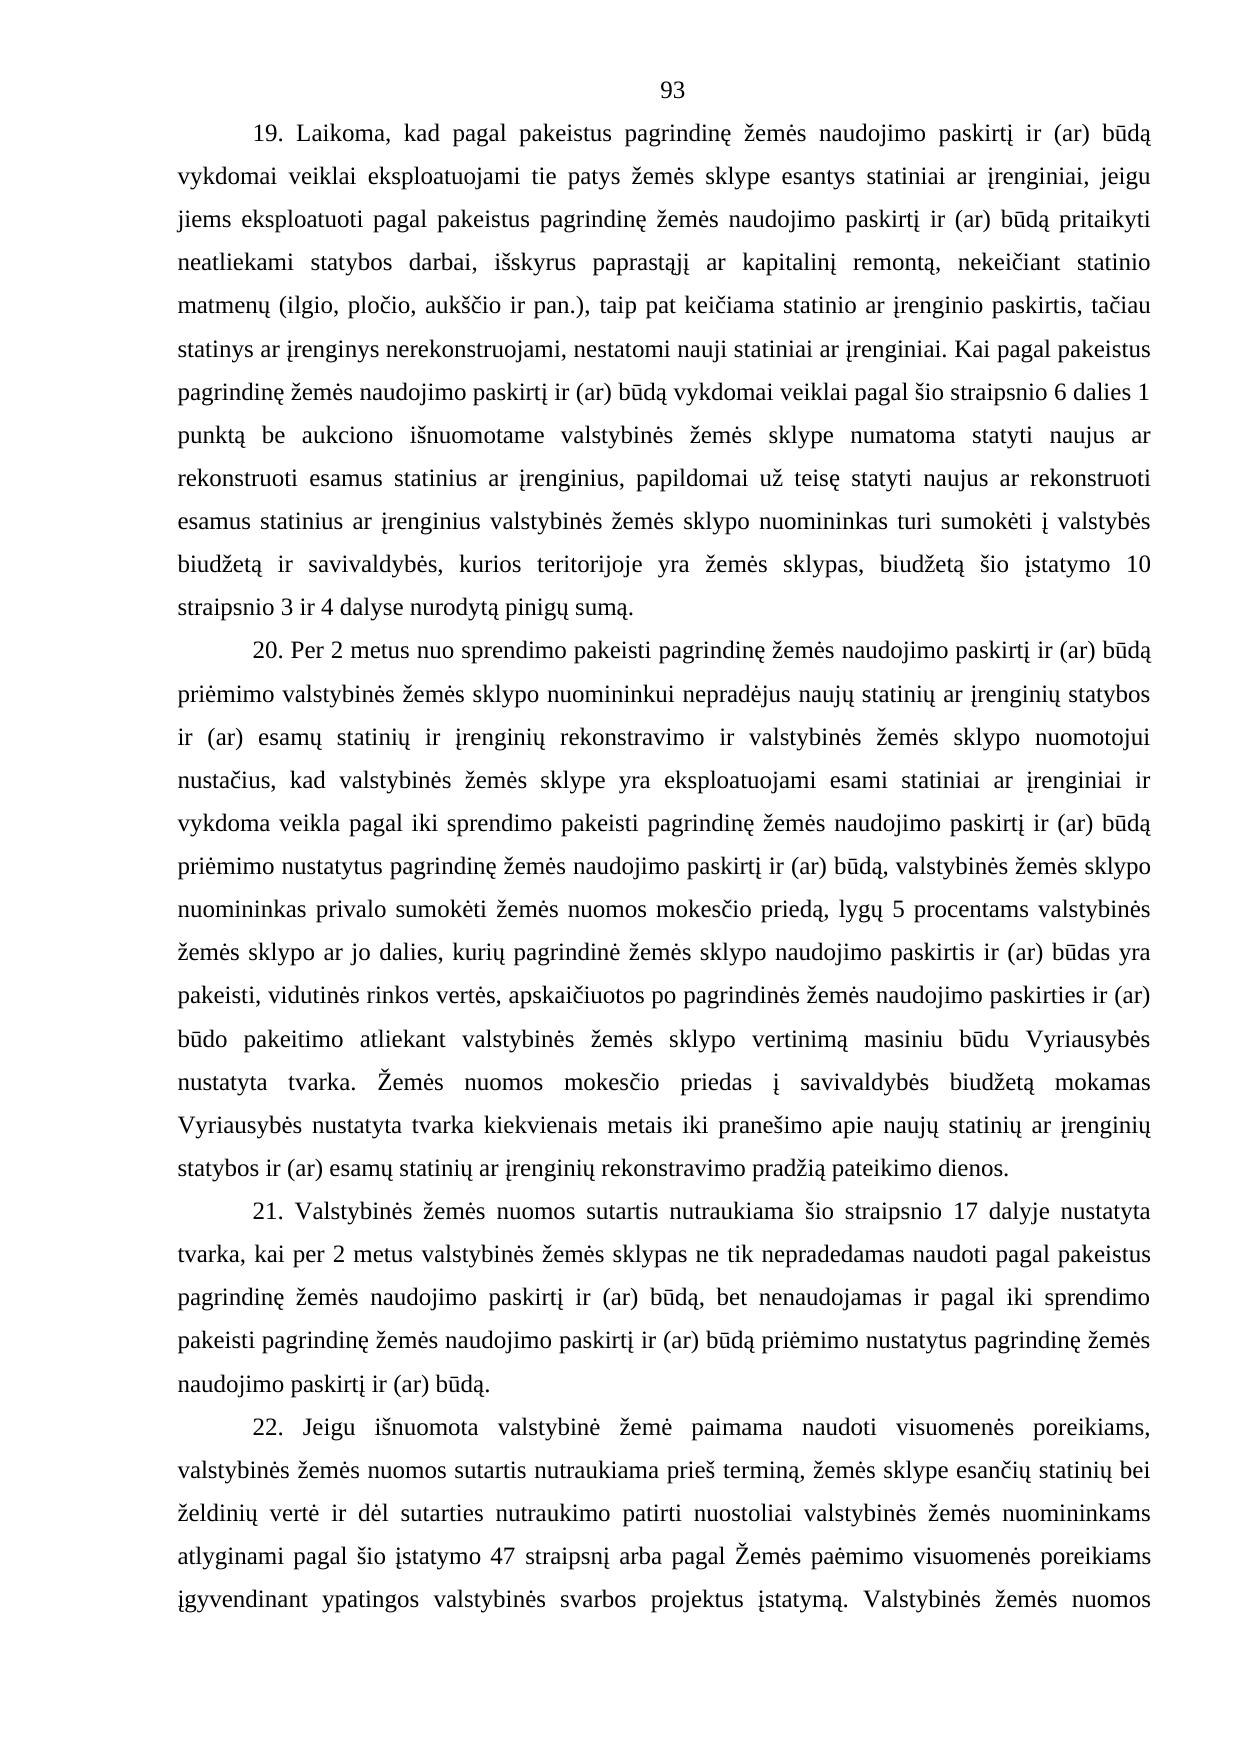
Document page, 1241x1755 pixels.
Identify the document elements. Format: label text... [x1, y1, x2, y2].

text 19. Laikoma, kad pagal pakeistus pagrindinę žemės naudojimo paskirtį ir (ar) būdą vykdomai veiklai eksploatuojami tie patys žemės sklype esantys statiniai ar įrenginiai, jeigu jiems eksploatuoti pagal pakeistus pagrindinę žemės naudojimo paskirtį ir (ar) būdą pritaikyti neatliekami statybos darbai, išskyrus paprastąjį ar kapitalinį remontą, nekeičiant statinio matmenų (ilgio, pločio, aukščio ir pan.), taip pat keičiama statinio ar įrenginio paskirtis, tačiau statinys ar įrenginys nerekonstruojami, nestatomi nauji statiniai ar įrenginiai. Kai pagal pakeistus pagrindinę žemės naudojimo paskirtį ir (ar) būdą vykdomai veiklai pagal šio straipsnio 6 dalies 1 punktą be aukciono išnuomotame valstybinės žemės sklype numatoma statyti naujus ar rekonstruoti esamus statinius ar įrenginius, papildomai už teisę statyti naujus ar rekonstruoti esamus statinius ar įrenginius valstybinės žemės sklypo nuomininkas turi sumokėti į valstybės biudžetą ir savivaldybės, kurios teritorijoje yra žemės sklypas, biudžetą šio įstatymo 10 straipsnio 3 ir 4 dalyse nurodytą pinigų sumą. [177, 118, 1152, 621]
text 20. Per 2 metus nuo sprendimo pakeisti pagrindinę žemės naudojimo paskirtį ir (ar) būdą priėmimo valstybinės žemės sklypo nuomininkui nepradėjus naujų statinių ar įrenginių statybos ir (ar) esamų statinių ir įrenginių rekonstravimo ir valstybinės žemės sklypo nuomotojui nustačius, kad valstybinės žemės sklype yra eksploatuojami esami statiniai ar įrenginiai ir vykdoma veikla pagal iki sprendimo pakeisti pagrindinę žemės naudojimo paskirtį ir (ar) būdą priėmimo nustatytus pagrindinę žemės naudojimo paskirtį ir (ar) būdą, valstybinės žemės sklypo nuomininkas privalo sumokėti žemės nuomos mokesčio priedą, lygų 5 procentams valstybinės žemės sklypo ar jo dalies, kurių pagrindinė žemės sklypo naudojimo paskirtis ir (ar) būdas yra pakeisti, vidutinės rinkos vertės, apskaičiuotos po pagrindinės žemės naudojimo paskirties ir (ar) būdo pakeitimo atliekant valstybinės žemės sklypo vertinimą masiniu būdu Vyriausybės nustatyta tvarka. Žemės nuomos mokesčio priedas į savivaldybės biudžetą mokamas Vyriausybės nustatyta tvarka kiekvienais metais iki pranešimo apie naujų statinių ar įrenginių statybos ir (ar) esamų statinių ar įrenginių rekonstravimo pradžią pateikimo dienos. [177, 636, 1152, 1182]
text 22. Jeigu išnuomota valstybinė žemė paimama naudoti visuomenės poreikiams, valstybinės žemės nuomos sutartis nutraukiama prieš terminą, žemės sklype esančių statinių bei želdinių vertė ir dėl sutarties nutraukimo patirti nuostoliai valstybinės žemės nuomininkams atlyginami pagal šio įstatymo 47 straipsnį arba pagal Žemės paėmimo visuomenės poreikiams įgyvendinant ypatingos valstybinės svarbos projektus įstatymą. Valstybinės žemės nuomos [177, 1412, 1152, 1613]
text 21. Valstybinės žemės nuomos sutartis nutraukiama šio straipsnio 17 dalyje nustatyta tvarka, kai per 2 metus valstybinės žemės sklypas ne tik nepradedamas naudoti pagal pakeistus pagrindinę žemės naudojimo paskirtį ir (ar) būdą, bet nenaudojamas ir pagal iki sprendimo pakeisti pagrindinę žemės naudojimo paskirtį ir (ar) būdą priėmimo nustatytus pagrindinę žemės naudojimo paskirtį ir (ar) būdą. [177, 1196, 1152, 1397]
